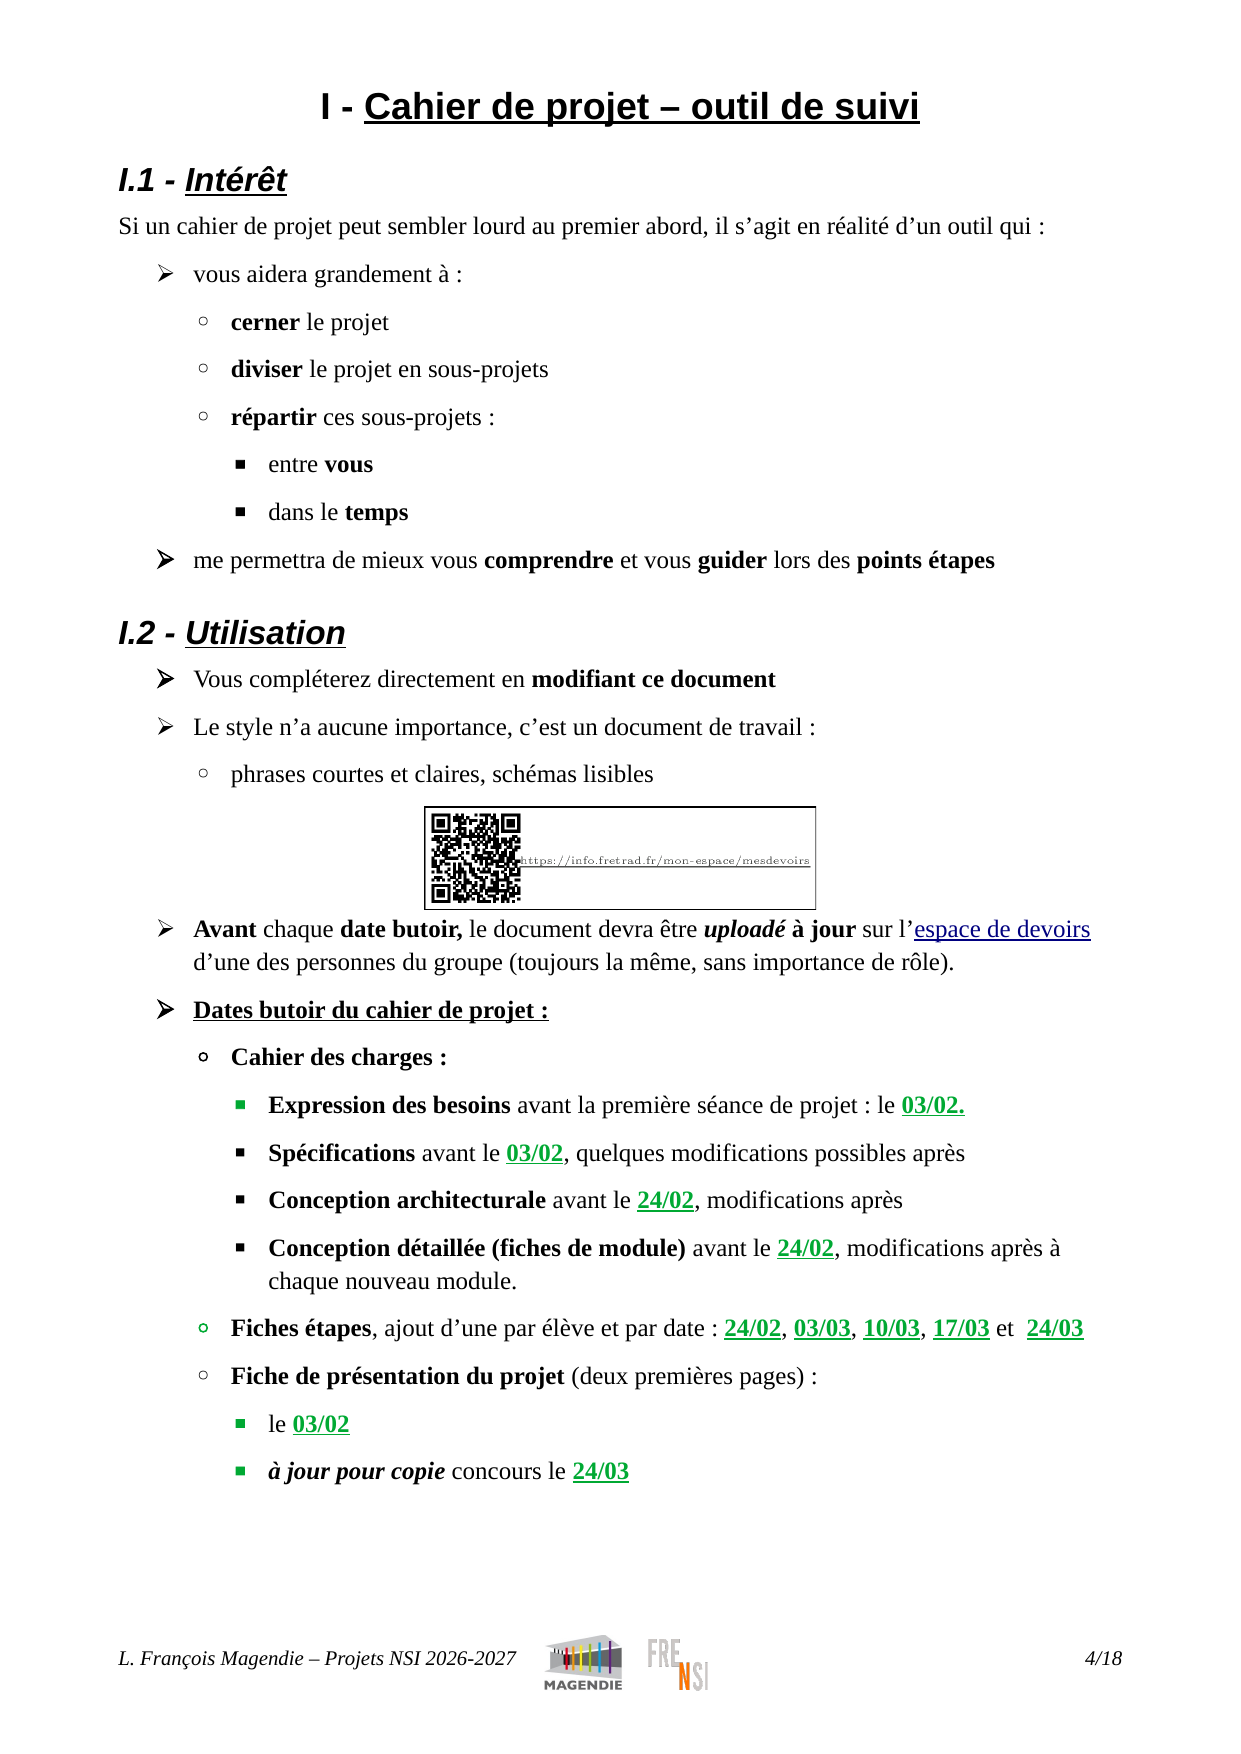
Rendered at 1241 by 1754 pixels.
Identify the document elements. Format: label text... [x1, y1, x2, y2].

list Cahier des charges : [193, 1042, 1122, 1071]
list phrases courtes et claires, schémas lisibles [193, 759, 1122, 788]
list Fiche de présentation du projet (deux premières pages) : [193, 1361, 1122, 1390]
list Avant chaque date butoir, le document devra être uploadé à jour sur l’espace de devoirs d’une des personnes du groupe (toujours la même, sans importance de rôle). [156, 910, 1122, 976]
list à jour pour copie concours le 24/03 [231, 1456, 1122, 1485]
list Conception détaillée (fiches de module) avant le 24/02, modifications après à chaque nouveau module. [231, 1233, 1122, 1294]
list diviser le projet en sous-projets [193, 354, 1122, 383]
list Fiches étapes, ajout d’une par élève et par date : 24/02, 03/03, 10/03, 17/03 et 24/03 [193, 1313, 1122, 1342]
list cerner le projet [193, 307, 1122, 335]
text Si un cahier de projet peut sembler lourd au premier abord, il s’agit en réalité d’un outil qui : [118, 211, 1122, 240]
picture [648, 1639, 708, 1691]
list entre vous [231, 449, 1122, 478]
list répartir ces sous-projets : [193, 402, 1122, 431]
list Expression des besoins avant la première séance de projet : le 03/02. [231, 1090, 1122, 1119]
subtitle Cahier de projet – outil de suivi [118, 84, 1122, 127]
list Conception architecturale avant le 24/02, modifications après [231, 1185, 1122, 1214]
list le 03/02 [231, 1409, 1122, 1437]
list vous aidera grandement à : [156, 259, 1122, 288]
subtitle Utilisation [118, 613, 1122, 652]
subtitle Intérêt [118, 161, 1122, 199]
list dans le temps [231, 497, 1122, 526]
list Dates butoir du cahier de projet : [156, 995, 1122, 1023]
list Spécifications avant le 03/02, quelques modifications possibles après [231, 1138, 1122, 1166]
picture [532, 1635, 633, 1695]
list me permettra de mieux vous comprendre et vous guider lors des points étapes [156, 545, 1122, 573]
picture [424, 806, 817, 910]
list Le style n’a aucune importance, c’est un document de travail : [156, 712, 1122, 740]
list Vous compléterez directement en modifiant ce document [156, 664, 1122, 693]
